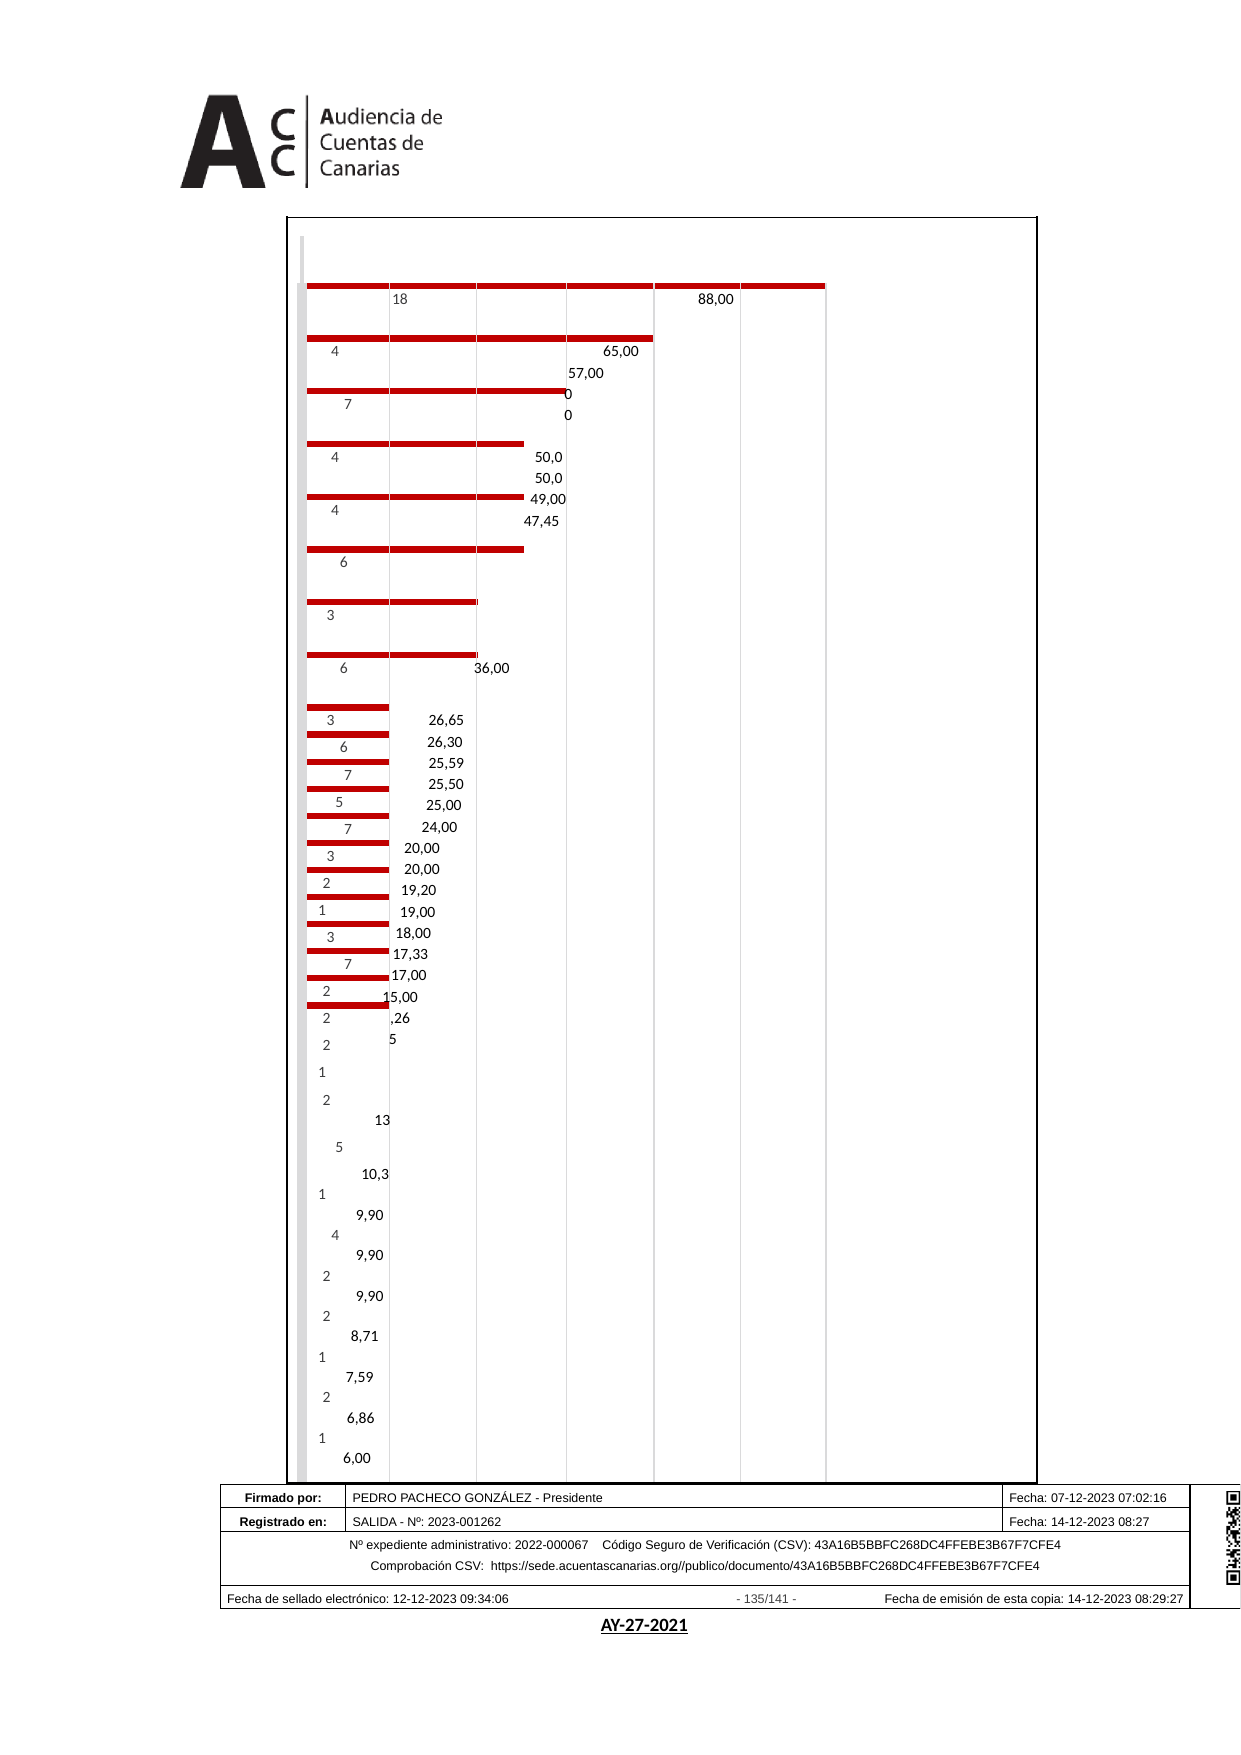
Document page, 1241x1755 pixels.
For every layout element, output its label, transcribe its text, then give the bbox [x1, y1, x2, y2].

table_cell [390, 394, 476, 441]
table_cell 65,00 57,00 0 0 [567, 342, 653, 1482]
table_cell [477, 342, 523, 388]
table_header [524, 236, 566, 283]
table_cell 4 [307, 342, 389, 388]
table_cell 7 [307, 954, 389, 975]
table_cell [477, 394, 523, 441]
table_header [477, 236, 523, 283]
table_cell 7 [307, 765, 389, 786]
table_cell 1 [307, 1056, 389, 1083]
table_cell 5 [307, 1131, 389, 1158]
table_cell 2 [307, 981, 389, 1002]
table_cell 4 [307, 447, 389, 493]
table_cell 4 [307, 500, 389, 546]
table_cell [307, 289, 389, 335]
table_cell [477, 447, 523, 493]
table_cell [524, 394, 566, 441]
table_cell 3 [307, 711, 389, 731]
table_cell 3 [307, 927, 389, 948]
table_cell [390, 658, 476, 704]
table_cell 6 [307, 553, 389, 599]
table_cell [567, 289, 653, 335]
table_cell [390, 447, 476, 493]
table_cell 1 [307, 900, 389, 921]
table_cell 88,00 [655, 289, 740, 1482]
table_cell 2 13 [307, 1084, 389, 1131]
table_cell 2 [307, 873, 389, 894]
table_cell 7 [307, 394, 389, 441]
table_cell 5 [307, 792, 389, 813]
table_cell [477, 500, 523, 546]
table_cell 26,65 26,30 25,59 25,50 25,00 24,00 20,00 20,00 19,20 19,00 18,00 17,33 17,00 15,00 ,26 5 [390, 704, 476, 1482]
table_cell [477, 289, 523, 335]
table_cell 6 [307, 658, 389, 704]
table_header [304, 236, 389, 283]
table_cell [390, 553, 476, 599]
table_cell 10,3 1 9,90 4 9,90 2 9,90 2 8,71 1 7,59 2 6,86 1 6,00 [307, 1158, 389, 1482]
table_cell 36,00 [477, 652, 523, 1482]
table_cell [741, 289, 825, 1482]
table_header [566, 236, 654, 283]
table_header [740, 236, 826, 283]
table_cell 3 [307, 846, 389, 867]
table_cell [477, 599, 523, 652]
table_cell 6 [307, 738, 389, 758]
table_header [390, 236, 477, 283]
table_cell 50,0 50,0 49,00 47,45 [524, 441, 566, 1482]
table_cell 3 [307, 605, 389, 652]
table_cell [524, 289, 566, 335]
table_cell 18 [390, 289, 476, 335]
table_cell [390, 342, 476, 388]
table_cell [524, 342, 566, 388]
table_cell [390, 605, 476, 652]
table_header [654, 236, 740, 283]
table_cell [390, 500, 476, 546]
table_header [288, 218, 1036, 1482]
table_cell 2 [307, 1009, 389, 1029]
table_cell [477, 553, 523, 599]
table_cell 7 [307, 819, 389, 840]
table_cell 2 [307, 1029, 389, 1056]
